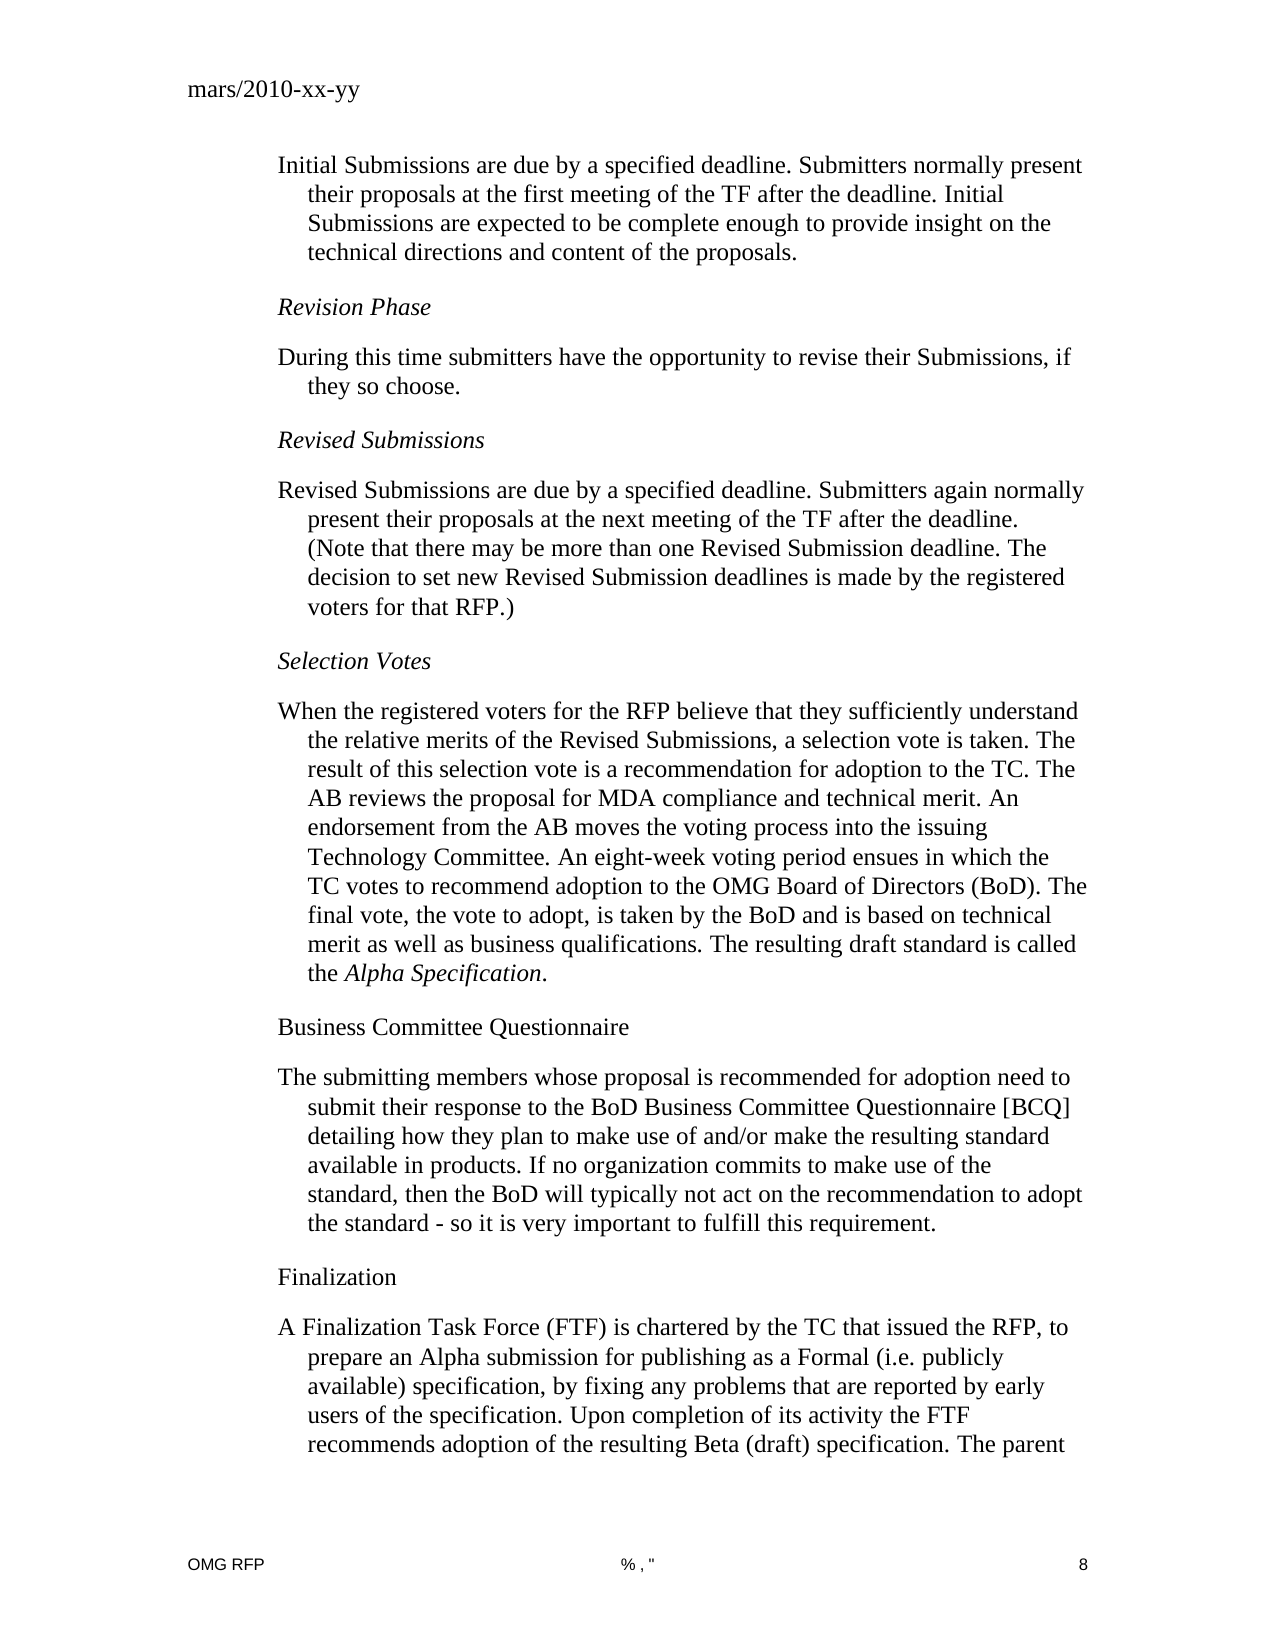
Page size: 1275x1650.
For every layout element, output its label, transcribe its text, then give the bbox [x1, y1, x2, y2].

text Business Committee Questionnaire [277, 1012, 1087, 1042]
text When the registered voters for the RFP believe that they sufficiently understand the relative merits of the Revised Submissions, a selection vote is taken. The result of this selection vote is a recommendation for adoption to the TC. The AB reviews the proposal for MDA compliance and technical merit. An endorsement from the AB moves the voting process into the issuing Technology Committee. An eight-week voting period ensues in which the TC votes to recommend adoption to the OMG Board of Directors (BoD). The final vote, the vote to adopt, is taken by the BoD and is based on technical merit as well as business qualifications. The resulting draft standard is called the Alpha Specification. [277, 696, 1087, 987]
text A Finalization Task Force (FTF) is chartered by the TC that issued the RFP, to prepare an Alpha submission for publishing as a Formal (i.e. publicly available) specification, by fixing any problems that are reported by early users of the specification. Upon completion of its activity the FTF recommends adoption of the resulting Beta (draft) specification. The parent [277, 1312, 1087, 1458]
text During this time submitters have the opportunity to revise their Submissions, if they so choose. [277, 342, 1087, 400]
text Selection Votes [277, 646, 1087, 675]
text Revised Submissions [277, 425, 1087, 454]
text Finalization [277, 1262, 1087, 1292]
text The submitting members whose proposal is recommended for adoption need to submit their response to the BoD Business Committee Questionnaire [BCQ] detailing how they plan to make use of and/or make the resulting standard available in products. If no organization commits to make use of the standard, then the BoD will typically not act on the recommendation to adopt the standard - so it is very important to fulfill this requirement. [277, 1062, 1087, 1237]
text Initial Submissions are due by a specified deadline. Submitters normally present their proposals at the first meeting of the TF after the deadline. Initial Submissions are expected to be complete enough to provide insight on the technical directions and content of the proposals. [277, 150, 1087, 267]
text Revision Phase [277, 292, 1087, 321]
text Revised Submissions are due by a specified deadline. Submitters again normally present their proposals at the next meeting of the TF after the deadline. (Note that there may be more than one Revised Submission deadline. The decision to set new Revised Submission deadlines is made by the registered voters for that RFP.) [277, 475, 1087, 621]
